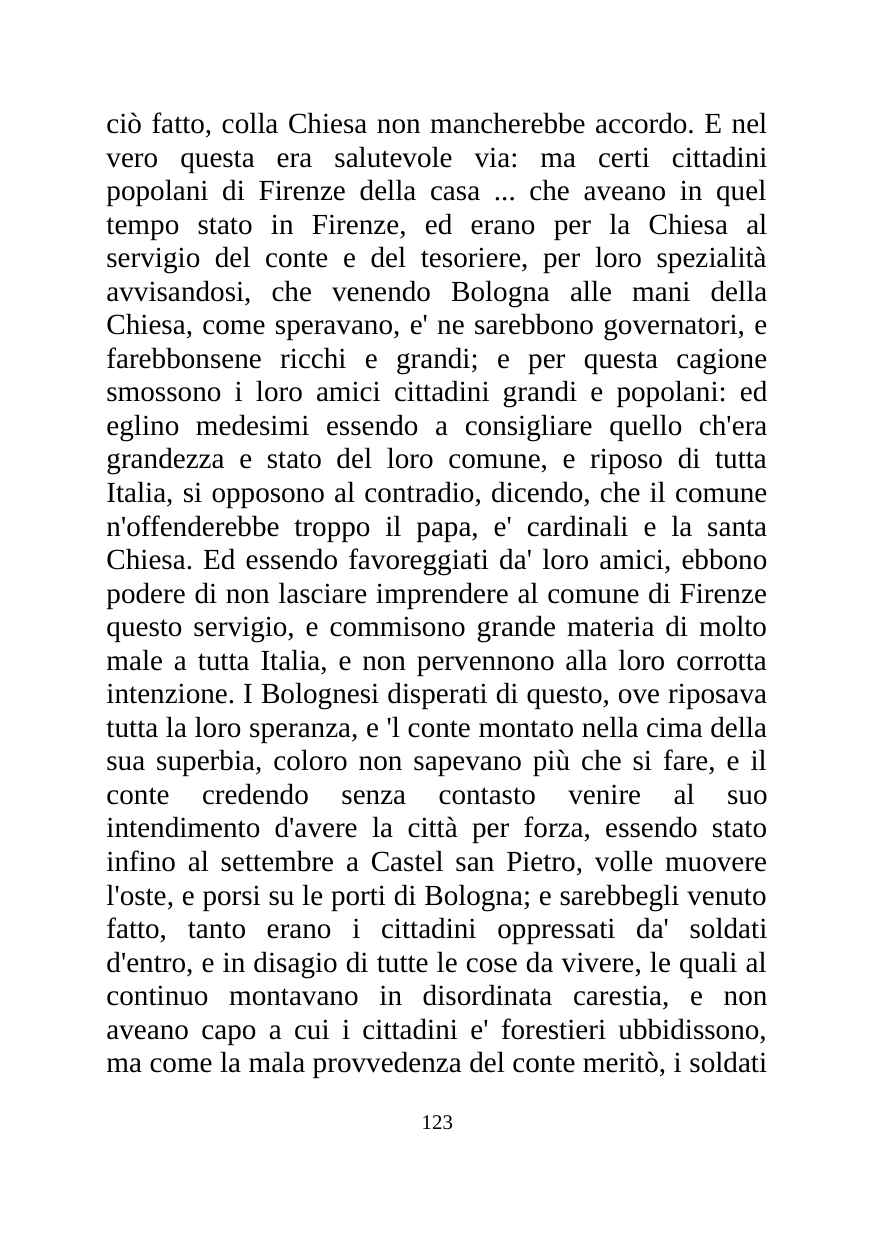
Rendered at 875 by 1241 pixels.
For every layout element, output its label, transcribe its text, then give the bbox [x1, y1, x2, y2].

text ciò fatto, colla Chiesa non mancherebbe accordo. E nel vero questa era salutevole via: ma certi cittadini popolani di Firenze della casa ... che aveano in quel tempo stato in Firenze, ed erano per la Chiesa al servigio del conte e del tesoriere, per loro spezialità avvisandosi, che venendo Bologna alle mani della Chiesa, come speravano, e' ne sarebbono governatori, e farebbonsene ricchi e grandi; e per questa cagione smossono i loro amici cittadini grandi e popolani: ed eglino medesimi essendo a consigliare quello ch'era grandezza e stato del loro comune, e riposo di tutta Italia, si opposono al contradio, dicendo, che il comune n'offenderebbe troppo il papa, e' cardinali e la santa Chiesa. Ed essendo favoreggiati da' loro amici, ebbono podere di non lasciare imprendere al comune di Firenze questo servigio, e commisono grande materia di molto male a tutta Italia, e non pervennono alla loro corrotta intenzione. I Bolognesi disperati di questo, ove riposava tutta la loro speranza, e 'l conte montato nella cima della sua superbia, coloro non sapevano più che si fare, e il conte credendo senza contasto venire al suo intendimento d'avere la città per forza, essendo stato infino al settembre a Castel san Pietro, volle muovere l'oste, e porsi su le porti di Bologna; e sarebbegli venuto fatto, tanto erano i cittadini oppressati da' soldati d'entro, e in disagio di tutte le cose da vivere, le quali al continuo montavano in disordinata carestia, e non aveano capo a cui i cittadini e' forestieri ubbidissono, ma come la mala provvedenza del conte meritò, i soldati [106, 106, 768, 1079]
